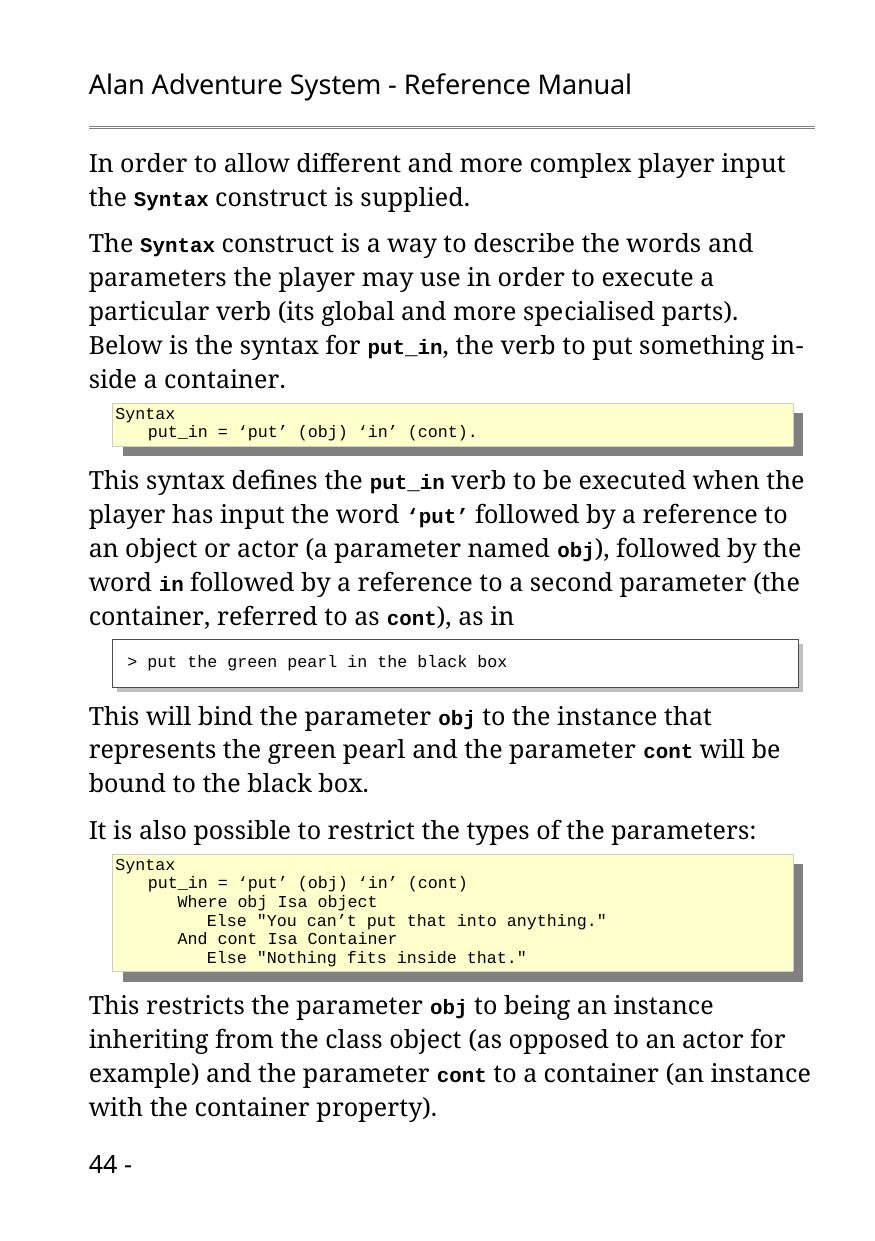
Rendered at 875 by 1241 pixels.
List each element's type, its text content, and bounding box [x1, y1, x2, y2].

text It is also possible to restrict the types of the parameters: [88, 813, 815, 847]
text Syntax put_in = ‘put’ (obj) ‘in’ (cont). [113, 404, 793, 446]
text The Syntax construct is a way to describe the words and parameters the player may use in order to execute a particular verb (its global and more spe­cialised parts). Below is the syntax for put_in, the verb to put something in­side a container. [88, 226, 815, 396]
text Syntax put_in = ‘put’ (obj) ‘in’ (cont) Where obj Isa object Else "You can’t put that into anything." And cont Isa Container Else "Nothing fits inside that." [113, 855, 793, 971]
text This syntax defines the put_in verb to be executed when the player has in­put the word ‘put’ followed by a reference to an object or actor (a parameter named obj), followed by the word in followed by a reference to a second parameter (the container, referred to as cont), as in [88, 463, 815, 633]
text In order to allow different and more complex player input the Syntax construct is supplied. [88, 146, 815, 213]
text This will bind the parameter obj to the instance that represents the green pearl and the parameter cont will be bound to the black box. [88, 698, 815, 800]
text This restricts the parameter obj to being an instance inheriting from the class object (as opposed to an actor for example) and the parameter cont to a container (an instance with the container property). [88, 988, 815, 1124]
text > put the green pearl in the black box [113, 640, 798, 687]
